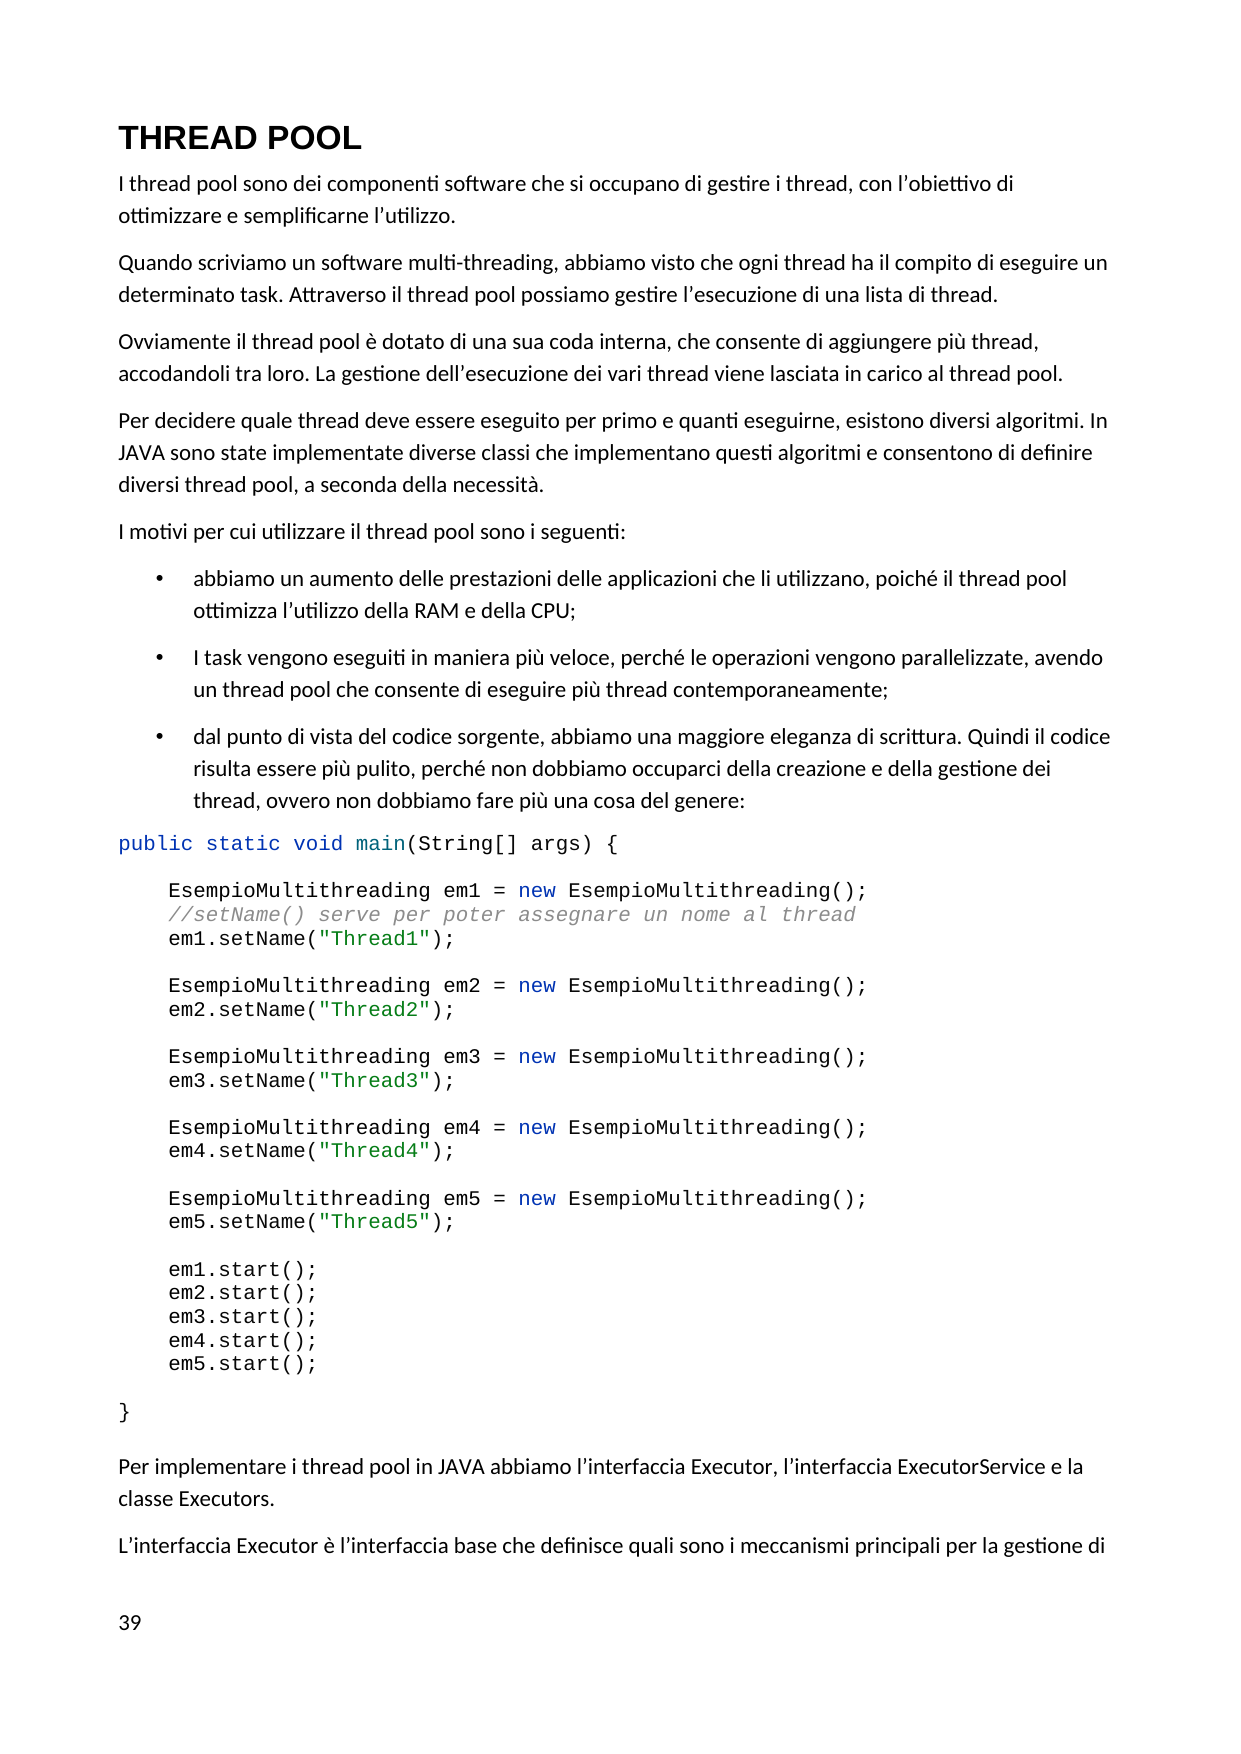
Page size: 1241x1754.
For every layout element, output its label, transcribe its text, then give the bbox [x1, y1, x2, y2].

list dal punto di vista del codice sorgente, abbiamo una maggiore eleganza di scrittura. Quindi il codice risulta essere più pulito, perché non dobbiamo occuparci della creazione e della gestione dei thread, ovvero non dobbiamo fare più una cosa del genere: [156, 722, 1122, 814]
text I thread pool sono dei componenti software che si occupano di gestire i thread, con l’obiettivo di ottimizzare e semplificarne l’utilizzo. [118, 169, 1122, 229]
text L’interfaccia Executor è l’interfaccia base che definisce quali sono i meccanismi principali per la gestione di [118, 1531, 1122, 1559]
text Ovviamente il thread pool è dotato di una sua coda interna, che consente di aggiungere più thread, accodandoli tra loro. La gestione dell’esecuzione dei vari thread viene lasciata in carico al thread pool. [118, 327, 1122, 387]
text public static void main(String[] args) { EsempioMultithreading em1 = new EsempioMultithreading(); //setName() serve per poter assegnare un nome al thread em1.setName("Thread1"); EsempioMultithreading em2 = new EsempioMultithreading(); em2.setName("Thread2"); EsempioMultithreading em3 = new EsempioMultithreading(); em3.setName("Thread3"); EsempioMultithreading em4 = new EsempioMultithreading(); em4.setName("Thread4"); EsempioMultithreading em5 = new EsempioMultithreading(); em5.setName("Thread5"); em1.start(); em2.start(); em3.start(); em4.start(); em5.start(); } [118, 833, 1122, 1424]
text Quando scriviamo un software multi-threading, abbiamo visto che ogni thread ha il compito di eseguire un determinato task. Attraverso il thread pool possiamo gestire l’esecuzione di una lista di thread. [118, 248, 1122, 308]
subtitle THREAD POOL [118, 118, 1122, 157]
text Per decidere quale thread deve essere eseguito per primo e quanti eseguirne, esistono diversi algoritmi. In JAVA sono state implementate diverse classi che implementano questi algoritmi e consentono di definire diversi thread pool, a seconda della necessità. [118, 406, 1122, 498]
text I motivi per cui utilizzare il thread pool sono i seguenti: [118, 517, 1122, 545]
list abbiamo un aumento delle prestazioni delle applicazioni che li utilizzano, poiché il thread pool ottimizza l’utilizzo della RAM e della CPU; [156, 564, 1122, 624]
list I task vengono eseguiti in maniera più veloce, perché le operazioni vengono parallelizzate, avendo un thread pool che consente di eseguire più thread contemporaneamente; [156, 643, 1122, 703]
text Per implementare i thread pool in JAVA abbiamo l’interfaccia Executor, l’interfaccia ExecutorService e la classe Executors. [118, 1452, 1122, 1512]
